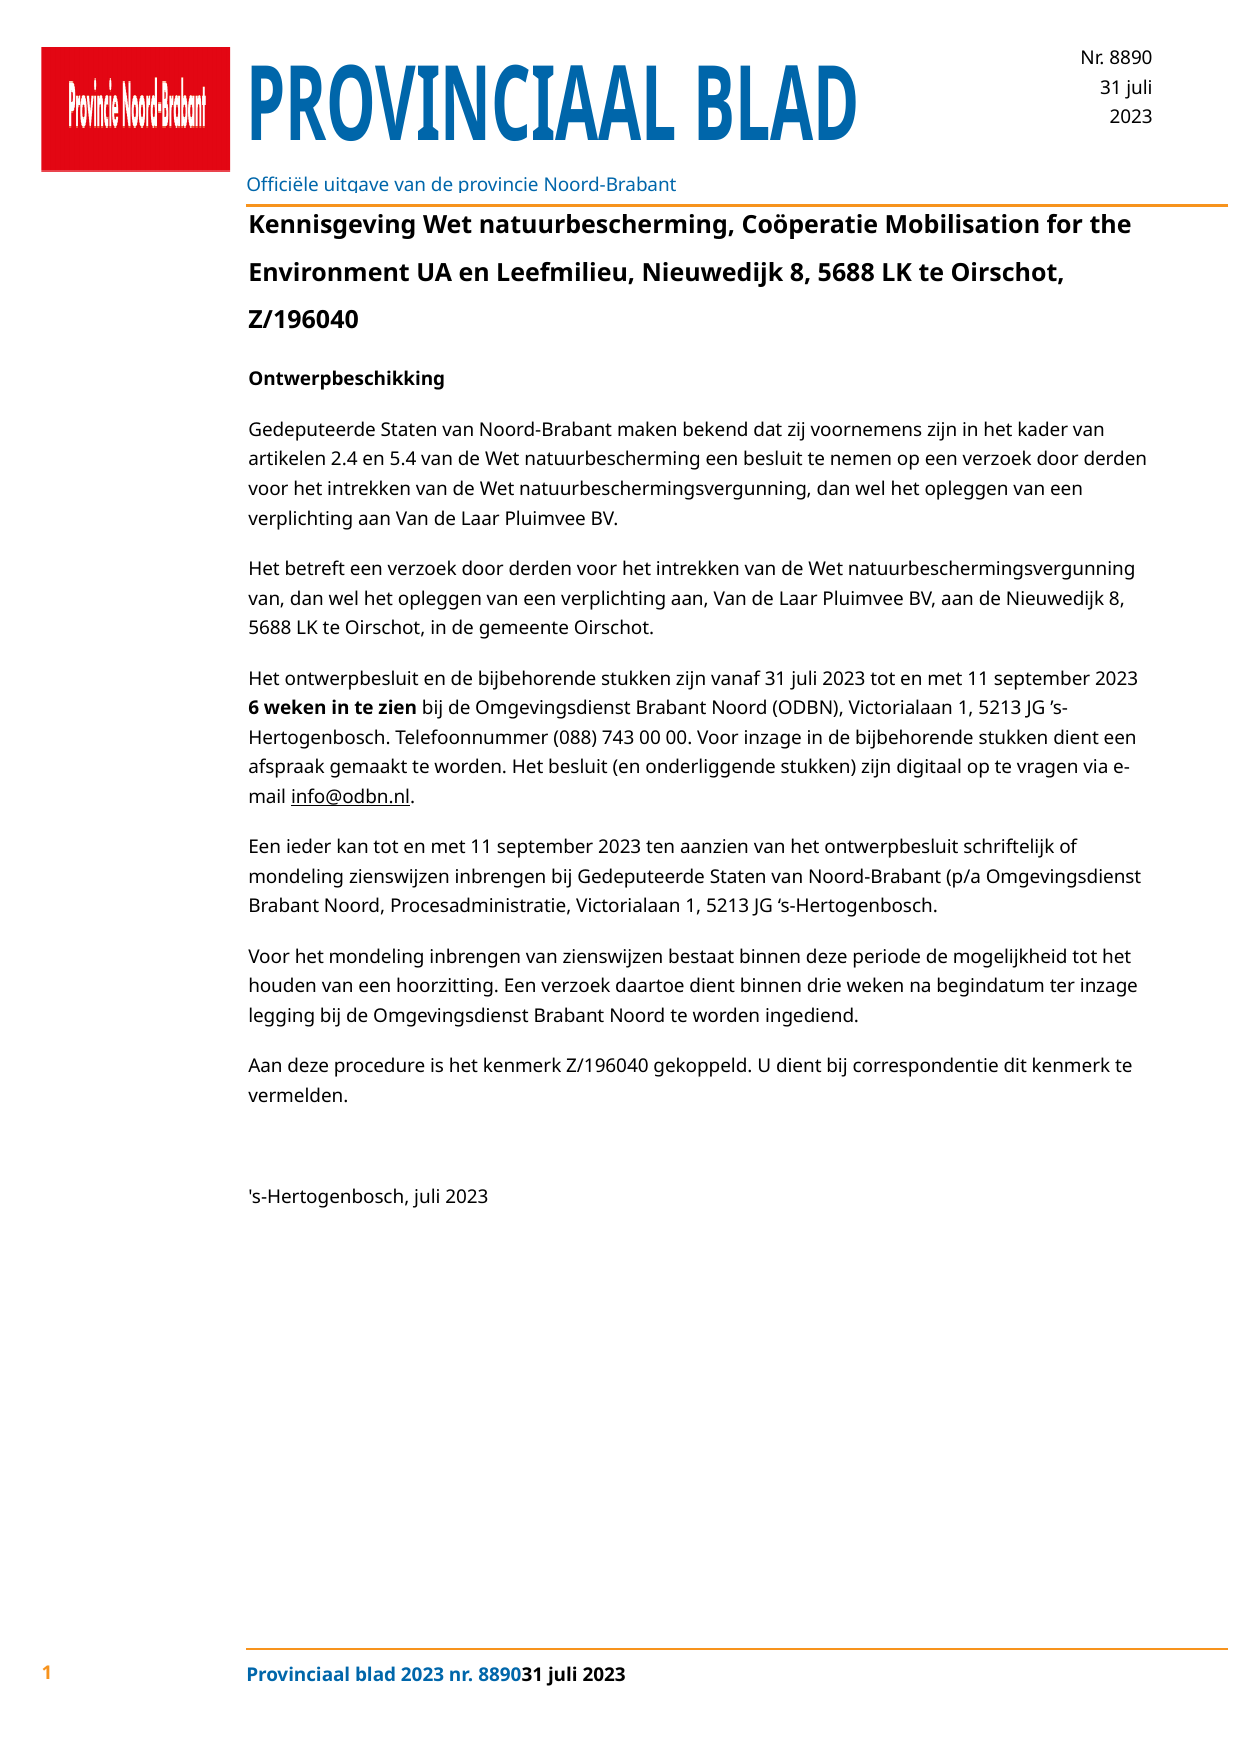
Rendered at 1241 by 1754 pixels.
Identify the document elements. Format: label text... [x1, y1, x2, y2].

text Kennisgeving Wet natuurbescherming, Coöperatie Mobilisation for the Environment UA en Leefmilieu, Nieuwedijk 8, 5688 LK te Oirschot, Z/196040 [248, 207, 1152, 336]
text Het ontwerpbesluit en de bijbehorende stukken zijn vanaf 31 juli 2023 tot en met 11 september 2023 6 weken in te zien bij de Omgevingsdienst Brabant Noord (ODBN), Victorialaan 1, 5213 JG ’s-Hertogenbosch. Telefoonnummer (088) 743 00 00. Voor inzage in de bijbehorende stukken dient een afspraak gemaakt te worden. Het besluit (en onderliggende stukken) zijn digitaal op te vragen via e-mail info@odbn.nl. [248, 665, 1152, 809]
text Ontwerpbeschikking [248, 366, 1152, 391]
text Aan deze procedure is het kenmerk Z/196040 gekoppeld. U dient bij correspondentie dit kenmerk te vermelden. [248, 1053, 1152, 1108]
text Een ieder kan tot en met 11 september 2023 ten aanzien van het ontwerpbesluit schriftelijk of mondeling zienswijzen inbrengen bij Gedeputeerde Staten van Noord-Brabant (p/a Omgevingsdienst Brabant Noord, Procesadministratie, Victorialaan 1, 5213 JG ‘s-Hertogenbosch. [248, 833, 1152, 918]
text Gedeputeerde Staten van Noord-Brabant maken bekend dat zij voornemens zijn in het kader van artikelen 2.4 en 5.4 van de Wet natuurbescherming een besluit te nemen op een verzoek door derden voor het intrekken van de Wet natuurbeschermingsvergunning, dan wel het opleggen van een verplichting aan Van de Laar Pluimvee BV. [248, 416, 1152, 530]
text 's-Hertogenbosch, juli 2023 [248, 1183, 1152, 1209]
picture [41, 47, 231, 172]
text Voor het mondeling inbrengen van zienswijzen bestaat binnen deze periode de mogelijkheid tot het houden van een hoorzitting. Een verzoek daartoe dient binnen drie weken na begindatum ter inzage legging bij de Omgevingsdienst Brabant Noord te worden ingediend. [248, 943, 1152, 1028]
text Het betreft een verzoek door derden voor het intrekken van de Wet natuurbeschermingsvergunning van, dan wel het opleggen van een verplichting aan, Van de Laar Pluimvee BV, aan de Nieuwedijk 8, 5688 LK te Oirschot, in de gemeente Oirschot. [248, 555, 1152, 640]
